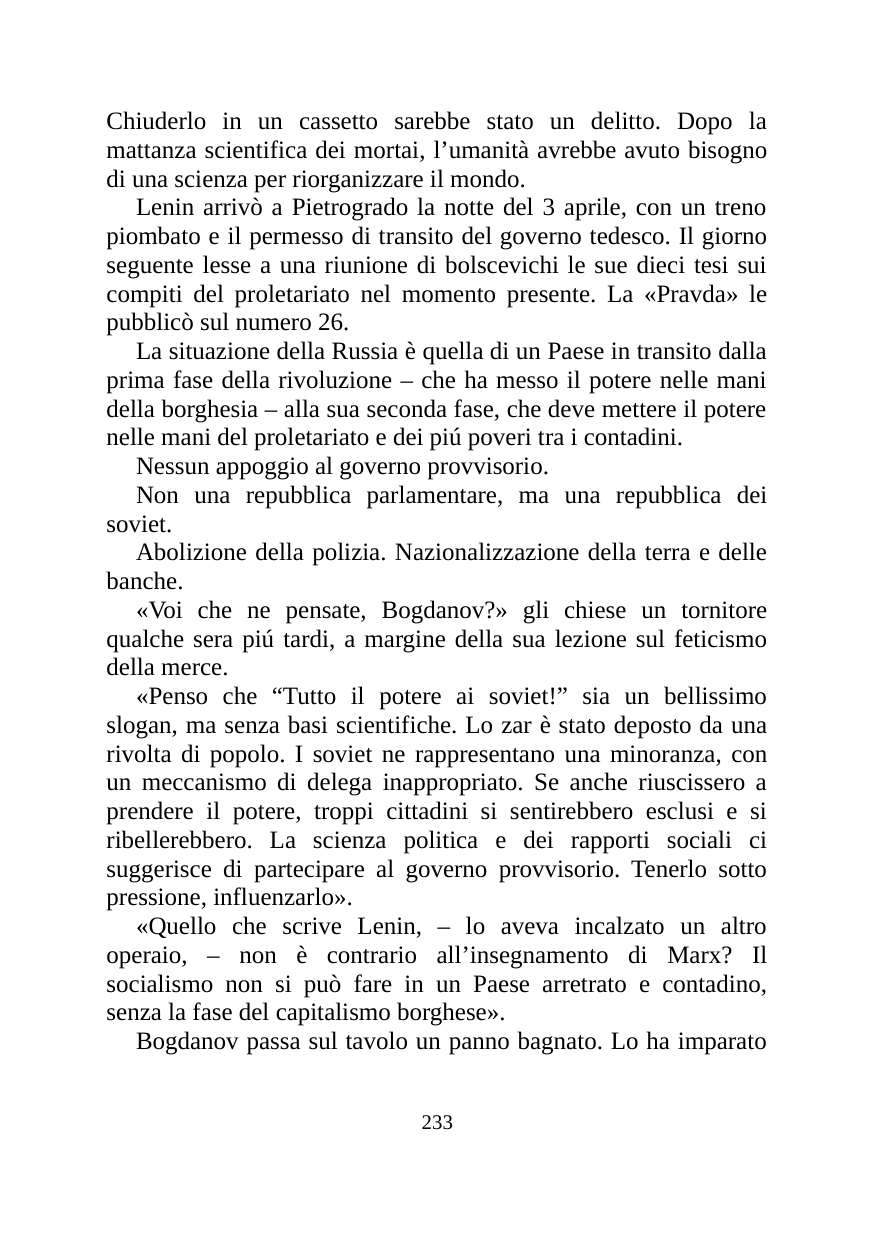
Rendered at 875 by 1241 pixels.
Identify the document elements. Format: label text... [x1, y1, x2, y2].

text Chiuderlo in un cassetto sarebbe stato un delitto. Dopo la mattanza scientifica dei mortai, l’umanità avrebbe avuto bisogno di una scienza per riorganizzare il mondo. [106, 106, 768, 192]
text Lenin arrivò a Pietrogrado la notte del 3 aprile, con un treno piombato e il permesso di transito del governo tedesco. Il giorno seguente lesse a una riunione di bolscevichi le sue dieci tesi sui compiti del proletariato nel momento presente. La «Pravda» le pubblicò sul numero 26. [106, 192, 768, 336]
text Abolizione della polizia. Nazionalizzazione della terra e delle banche. [106, 537, 768, 595]
text «Quello che scrive Lenin, – lo aveva incalzato un altro operaio, – non è contrario all’insegnamento di Marx? Il socialismo non si può fare in un Paese arretrato e contadino, senza la fase del capitalismo borghese». [106, 911, 768, 1026]
text La situazione della Russia è quella di un Paese in transito dalla prima fase della rivoluzione – che ha messo il potere nelle mani della borghesia – alla sua seconda fase, che deve mettere il potere nelle mani del proletariato e dei piú poveri tra i contadini. [106, 336, 768, 451]
text Bogdanov passa sul tavolo un panno bagnato. Lo ha imparato [106, 1026, 768, 1055]
text Nessun appoggio al governo provvisorio. [106, 451, 768, 480]
text Non una repubblica parlamentare, ma una repubblica dei soviet. [106, 480, 768, 537]
text «Voi che ne pensate, Bogdanov?» gli chiese un tornitore qualche sera piú tardi, a margine della sua lezione sul feticismo della merce. [106, 595, 768, 681]
text «Penso che “Tutto il potere ai soviet!” sia un bellissimo slogan, ma senza basi scientifiche. Lo zar è stato deposto da una rivolta di popolo. I soviet ne rappresentano una minoranza, con un meccanismo di delega inappropriato. Se anche riuscissero a prendere il potere, troppi cittadini si sentirebbero esclusi e si ribellerebbero. La scienza politica e dei rapporti sociali ci suggerisce di partecipare al governo provvisorio. Tenerlo sotto pressione, influenzarlo». [106, 681, 768, 911]
